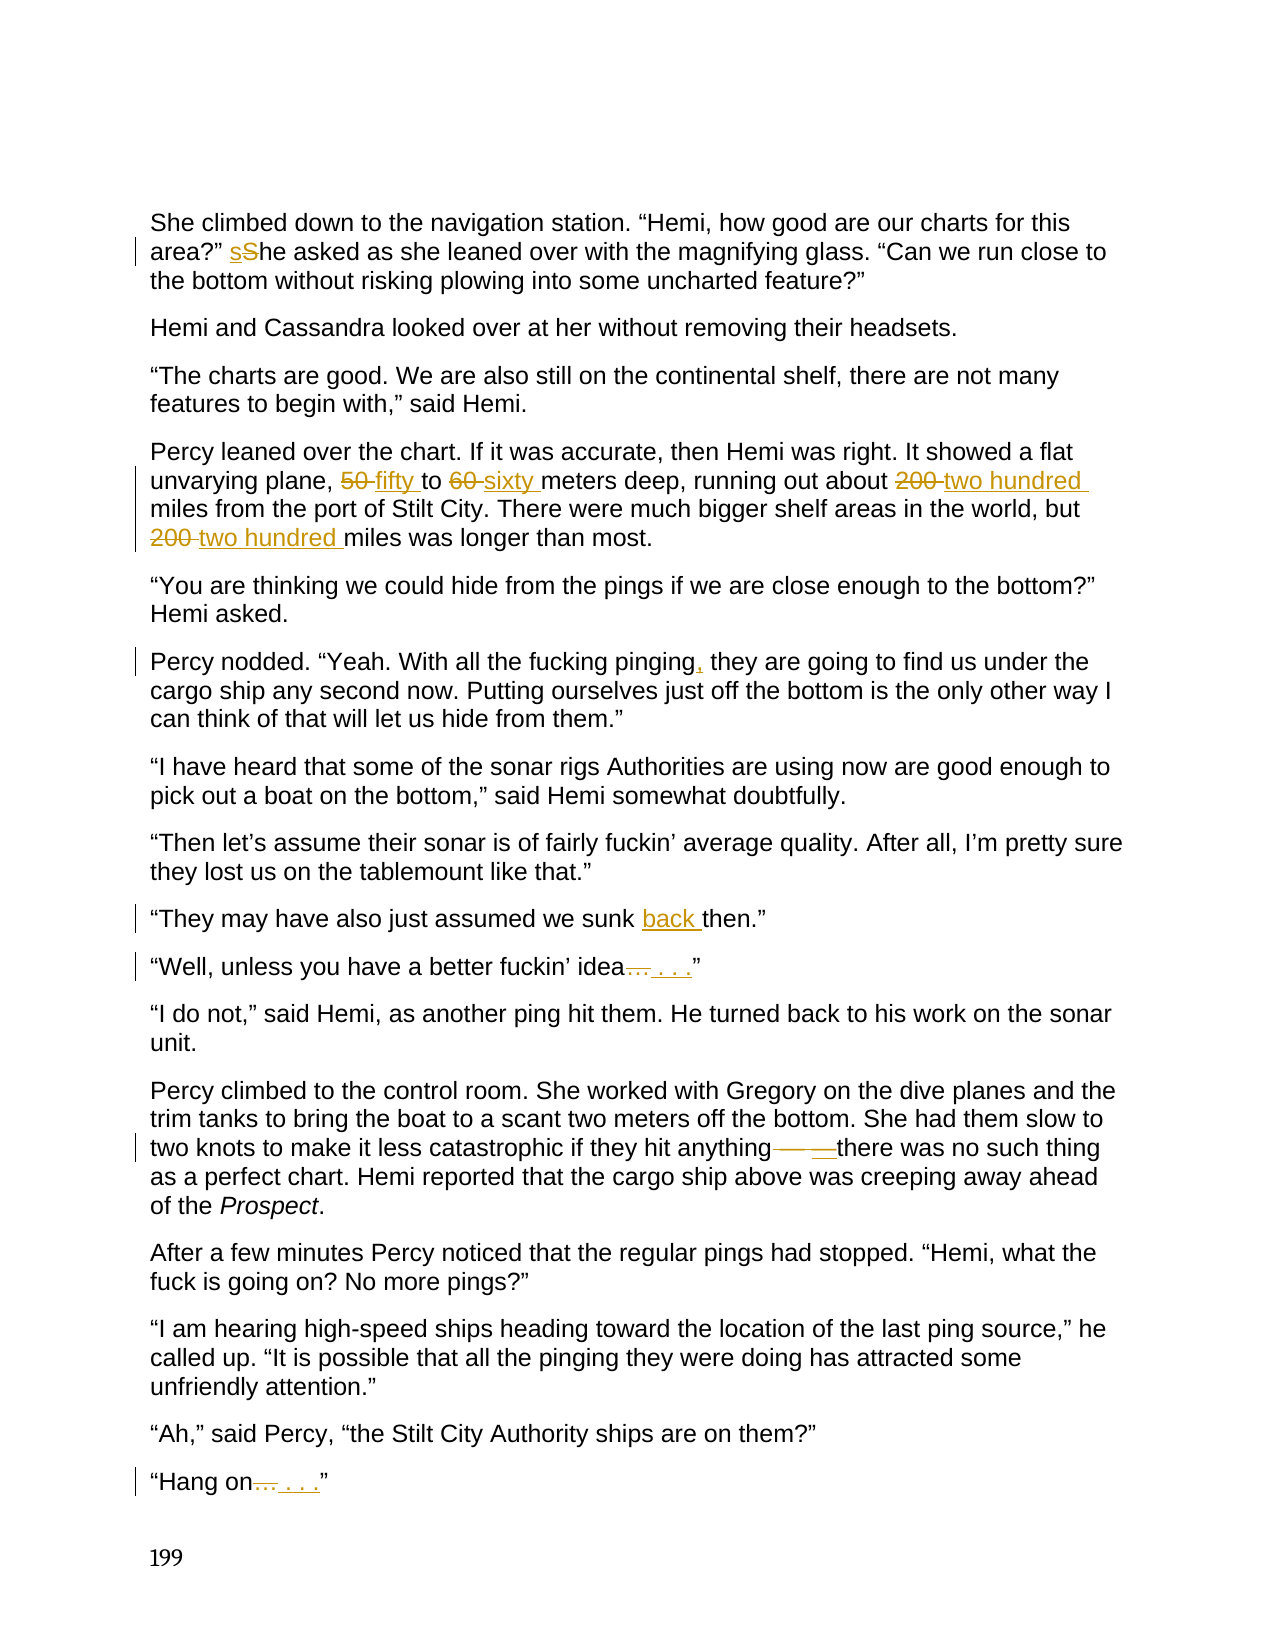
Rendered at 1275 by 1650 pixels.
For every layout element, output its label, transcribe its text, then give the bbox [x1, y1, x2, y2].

text She climbed down to the navigation station. “Hemi, how good are our charts for this area?” she asked as she leaned over with the magnifying glass. “Can we run close to the bottom without risking plowing into some uncharted feature?” [150, 208, 1125, 294]
text “You are thinking we could hide from the pings if we are close enough to the bottom?” Hemi asked. [150, 571, 1125, 628]
text “I have heard that some of the sonar rigs Authorities are using now are good enough to pick out a boat on the bottom,” said Hemi somewhat doubtfully. [150, 752, 1125, 809]
text “Hang on . . .” [150, 1467, 1125, 1496]
text Percy climbed to the control room. She worked with Gregory on the dive planes and the trim tanks to bring the boat to a scant two meters off the bottom. She had them slow to two knots to make it less catastrophic if they hit anything—there was no such thing as a perfect chart. Hemi reported that the cargo ship above was creeping away ahead of the Prospect. [150, 1076, 1125, 1219]
text After a few minutes Percy noticed that the regular pings had stopped. “Hemi, what the fuck is going on? No more pings?” [150, 1238, 1125, 1296]
text “I am hearing high-speed ships heading toward the location of the last ping source,” he called up. “It is possible that all the pinging they were doing has attracted some unfriendly attention.” [150, 1314, 1125, 1401]
text “Then let’s assume their sonar is of fairly fuckin’ average quality. After all, I’m pretty sure they lost us on the tablemount like that.” [150, 828, 1125, 886]
text Percy nodded. “Yeah. With all the fucking pinging, they are going to find us under the cargo ship any second now. Putting ourselves just off the bottom is the only other way I can think of that will let us hide from them.” [150, 647, 1125, 733]
text “They may have also just assumed we sunk back then.” [150, 904, 1125, 933]
text “Well, unless you have a better fuckin’ idea . . .” [150, 952, 1125, 981]
text Hemi and Cassandra looked over at her without removing their headsets. [150, 313, 1125, 342]
text Percy leaned over the chart. If it was accurate, then Hemi was right. It showed a flat unvarying plane, fifty to sixty meters deep, running out about two hundred miles from the port of Stilt City. There were much bigger shelf areas in the world, but two hundred miles was longer than most. [150, 437, 1125, 552]
text “I do not,” said Hemi, as another ping hit them. He turned back to his work on the sonar unit. [150, 999, 1125, 1057]
text “Ah,” said Percy, “the Stilt City Authority ships are on them?” [150, 1419, 1125, 1448]
text “The charts are good. We are also still on the continental shelf, there are not many features to begin with,” said Hemi. [150, 361, 1125, 418]
